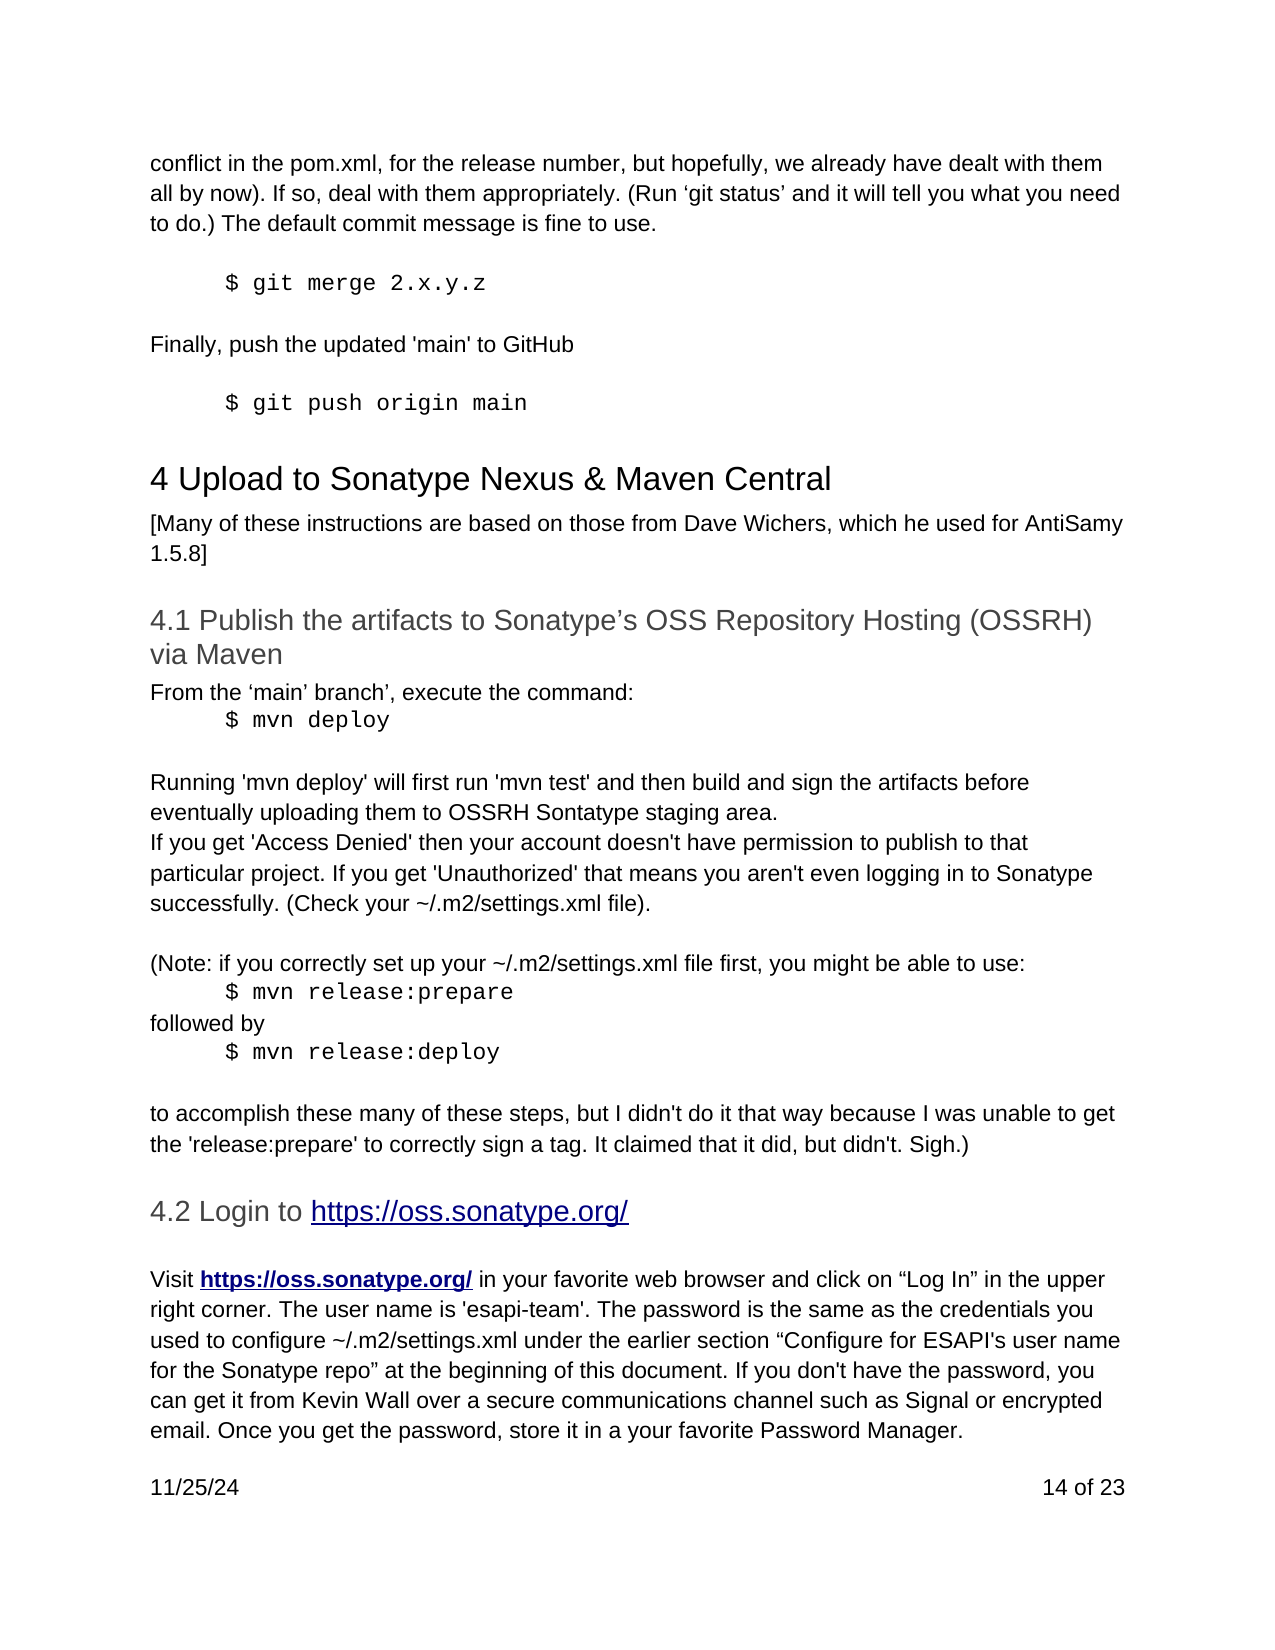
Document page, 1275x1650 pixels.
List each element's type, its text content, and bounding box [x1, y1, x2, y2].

text From the ‘main’ branch’, execute the command: [150, 679, 1125, 705]
subtitle Upload to Sonatype Nexus & Maven Central [150, 458, 1125, 497]
subtitle Login to https://oss.sonatype.org/ [150, 1194, 1125, 1228]
text (Note: if you correctly set up your ~/.m2/settings.xml file first, you might be able to use: [150, 950, 1125, 976]
text $ mvn release:deploy [225, 1040, 1125, 1066]
text Finally, push the updated 'main' to GitHub [150, 331, 1125, 357]
text If you get 'Access Denied' then your account doesn't have permission to publish to that particular project. If you get 'Unauthorized' that means you aren't even logging in to Sonatype successfully. (Check your ~/.m2/settings.xml file). [150, 829, 1125, 916]
subtitle Publish the artifacts to Sonatype’s OSS Repository Hosting (OSSRH) via Maven [150, 603, 1125, 670]
text $ git push origin main [225, 391, 1125, 417]
text followed by [150, 1010, 1125, 1036]
text Visit https://oss.sonatype.org/ in your favorite web browser and click on “Log In” in the upper right corner. The user name is 'esapi-team'. The password is the same as the credentials you used to configure ~/.m2/settings.xml under the earlier section “Configure for ESAPI's user name for the Sonatype repo” at the beginning of this document. If you don't have the password, you can get it from Kevin Wall over a secure communications channel such as Signal or encrypted email. Once you get the password, store it in a your favorite Password Manager. [150, 1266, 1125, 1443]
text $ git merge 2.x.y.z [225, 271, 1125, 297]
text to accomplish these many of these steps, but I didn't do it that way because I was unable to get the 'release:prepare' to correctly sign a tag. It claimed that it did, but didn't. Sigh.) [150, 1100, 1125, 1157]
text $ mvn deploy [225, 709, 1125, 735]
text $ mvn release:prepare [225, 980, 1125, 1006]
text conflict in the pom.xml, for the release number, but hopefully, we already have dealt with them all by now). If so, deal with them appropriately. (Run ‘git status’ and it will tell you what you need to do.) The default commit message is fine to use. [150, 150, 1125, 237]
text Running 'mvn deploy' will first run 'mvn test' and then build and sign the artifacts before eventually uploading them to OSSRH Sontatype staging area. [150, 769, 1125, 825]
text [Many of these instructions are based on those from Dave Wichers, which he used for AntiSamy 1.5.8] [150, 509, 1125, 566]
